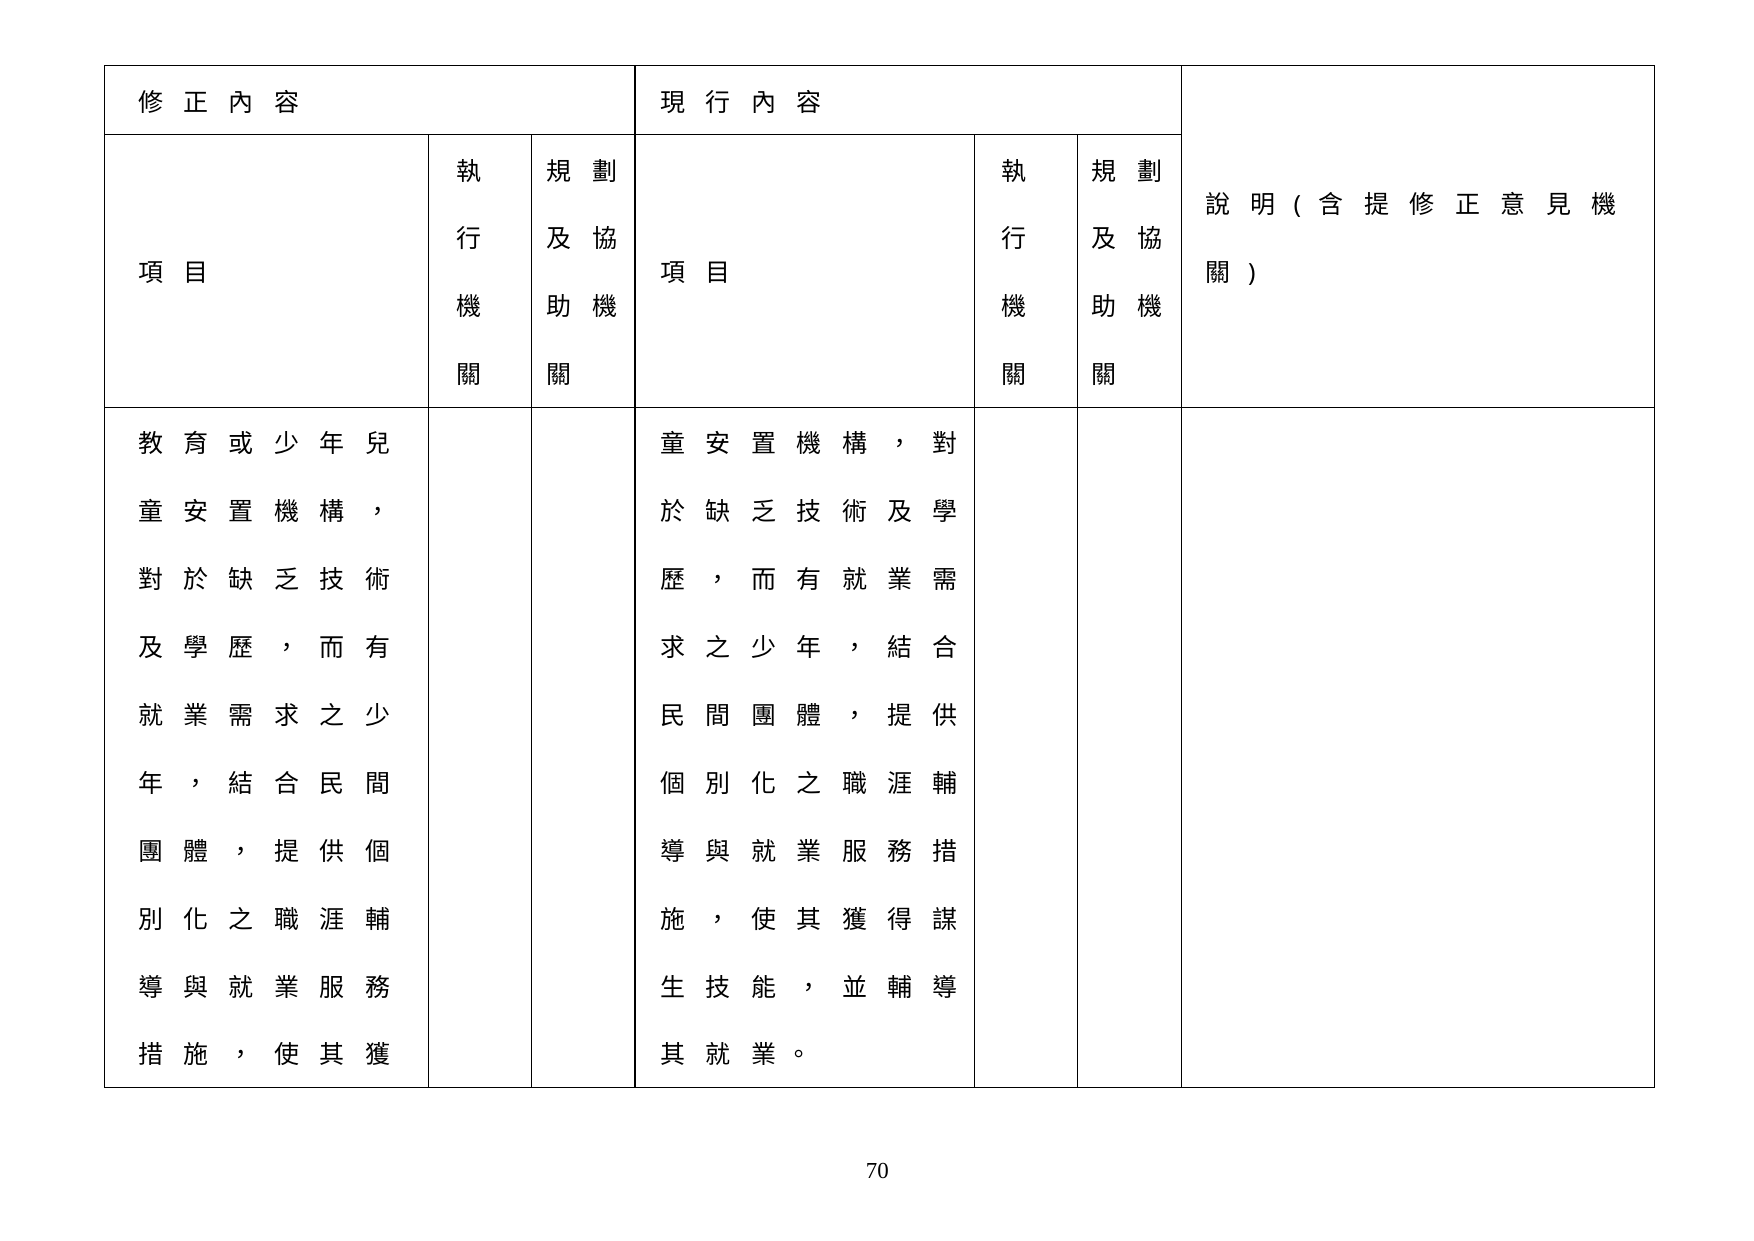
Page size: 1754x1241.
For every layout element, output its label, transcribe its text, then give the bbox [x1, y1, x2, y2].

table_cell 教育或少年兒童安置機構，對於缺乏技術及學歷，而有就業需求之少年，結合民間團體，提供個別化之職涯輔導與就業服務措施，使其獲 [105, 408, 428, 1087]
table_header 現行內容 [636, 66, 1181, 134]
table_cell [975, 408, 1077, 1087]
table_cell [1182, 408, 1654, 1087]
table_cell [1078, 408, 1181, 1087]
table_cell 規劃及協助機關 [532, 135, 634, 407]
table_cell 執行機關 [975, 135, 1077, 407]
table_cell [532, 408, 634, 1087]
table_cell 規劃及協助機關 [1078, 135, 1181, 407]
table_cell 童安置機構，對於缺乏技術及學歷，而有就業需求之少年，結合民間團體，提供個別化之職涯輔導與就業服務措施，使其獲得謀生技能，並輔導其就業。 [636, 408, 974, 1087]
table_cell 項目 [636, 135, 974, 407]
table_cell 項目 [105, 135, 428, 407]
table_cell 執行機關 [429, 135, 531, 407]
table_cell [429, 408, 531, 1087]
table_header 修正內容 [105, 66, 634, 134]
table_header 說明(含提修正意見機關) [1182, 66, 1654, 407]
